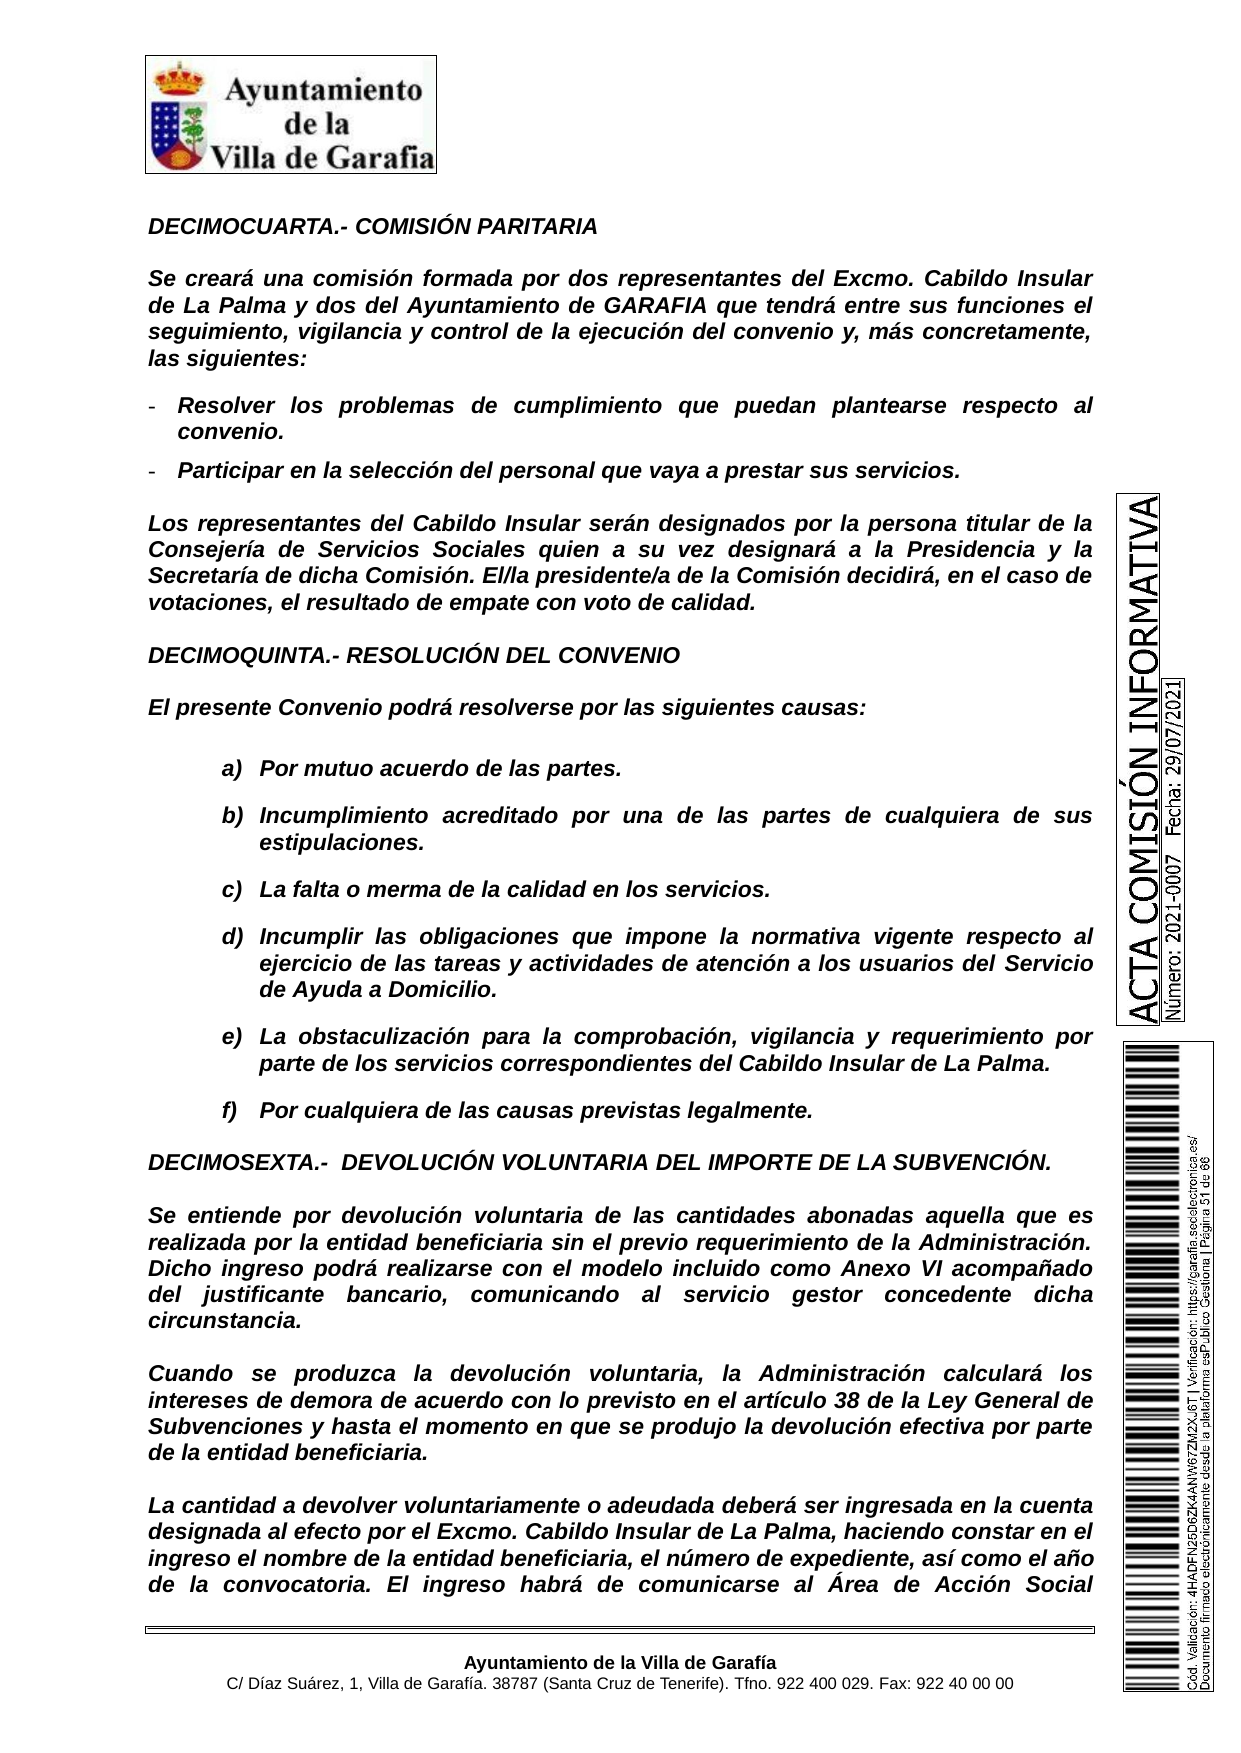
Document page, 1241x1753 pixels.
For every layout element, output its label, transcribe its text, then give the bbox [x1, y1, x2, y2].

text de La Palma y dos del Ayuntamiento de GARAFIA que tendrá entre sus funciones el [148, 293, 1117, 318]
text circunstancia. [148, 1308, 1117, 1334]
picture [146, 1627, 1094, 1633]
text del justificante bancario, comunicando al servicio gestor concedente dicha [148, 1282, 1117, 1308]
text de Ayuda a Domicilio. [259, 977, 1118, 1003]
text Consejería de Servicios Sociales quien a su vez designará a la Presidencia y la [148, 537, 1117, 563]
text Se creará una comisión formada por dos representantes del Excmo. Cabildo Insular [148, 266, 1117, 292]
text a) Por mutuo acuerdo de las partes. [222, 756, 647, 782]
text parte de los servicios correspondientes del Cabildo Insular de La Palma. [259, 1051, 1117, 1076]
text ingreso el nombre de la entidad beneficiaria, el número de expediente, así como el año [148, 1546, 1117, 1571]
text Subvenciones y hasta el momento en que se produjo la devolución efectiva por parte [148, 1414, 1117, 1439]
text c) La falta o merma de la calidad en los servicios. [222, 877, 795, 903]
text Los representantes del Cabildo Insular serán designados por la persona titular de la [148, 511, 1117, 536]
text de la entidad beneficiaria. [148, 1440, 1117, 1466]
text Participar en la selección del personal que vaya a prestar sus servicios. [177, 458, 984, 484]
text - [148, 458, 177, 484]
text designada al efecto por el Excmo. Cabildo Insular de La Palma, haciendo constar en el [148, 1519, 1117, 1545]
text intereses de demora de acuerdo con lo previsto en el artículo 38 de la Ley General de [148, 1388, 1117, 1413]
text estipulaciones. [259, 830, 1117, 856]
text las siguientes: [148, 346, 1117, 371]
text seguimiento, vigilancia y control de la ejecución del convenio y, más concretamente, [148, 319, 1117, 345]
picture [1117, 494, 1159, 1025]
text Ayuntamiento de la Villa de Garafía [463, 1653, 1039, 1674]
text ejercicio de las tareas y actividades de atención a los usuarios del Servicio [259, 951, 1118, 976]
text El presente Convenio podrá resolverse por las siguientes causas: [148, 695, 891, 721]
text La cantidad a devolver voluntariamente o adeudada deberá ser ingresada en la cuenta [148, 1493, 1117, 1519]
text DECIMOCUARTA.- COMISIÓN PARITARIA [148, 214, 628, 239]
text de la convocatoria. El ingreso habrá de comunicarse al Área de Acción Social [148, 1572, 1117, 1598]
text d) Incumplir las obligaciones que impone la normativa vigente respecto al [222, 924, 1118, 950]
text DECIMOSEXTA.- DEVOLUCIÓN VOLUNTARIA DEL IMPORTE DE LA SUBVENCIÓN. [148, 1150, 1080, 1176]
text votaciones, el resultado de empate con voto de calidad. [148, 590, 1117, 616]
text DECIMOQUINTA.- RESOLUCIÓN DEL CONVENIO [148, 643, 706, 668]
picture [1162, 679, 1184, 1021]
text e) La obstaculización para la comprobación, vigilancia y requerimiento por [222, 1024, 1117, 1050]
text Dicho ingreso podrá realizarse con el modelo incluido como Anexo VI acompañado [148, 1256, 1117, 1281]
text C/ Díaz Suárez, 1, Villa de Garafía. 38787 (Santa Cruz de Tenerife). Tfno. 922 400 029. Fax: 922 40 00 00 [226, 1674, 1039, 1693]
text convenio. [177, 419, 1116, 445]
picture [146, 56, 436, 173]
picture [1124, 1042, 1213, 1691]
text Resolver los problemas de cumplimiento que puedan plantearse respecto al [177, 393, 1116, 418]
text Cuando se produzca la devolución voluntaria, la Administración calculará los [148, 1361, 1117, 1387]
text - [148, 393, 177, 418]
text realizada por la entidad beneficiaria sin el previo requerimiento de la Administración. [148, 1229, 1117, 1255]
text Secretaría de dicha Comisión. El/la presidente/a de la Comisión decidirá, en el caso de [148, 563, 1117, 589]
text b) Incumplimiento acreditado por una de las partes de cualquiera de sus [222, 803, 1117, 829]
text Se entiende por devolución voluntaria de las cantidades abonadas aquella que es [148, 1203, 1117, 1229]
text f) Por cualquiera de las causas previstas legalmente. [222, 1098, 838, 1123]
